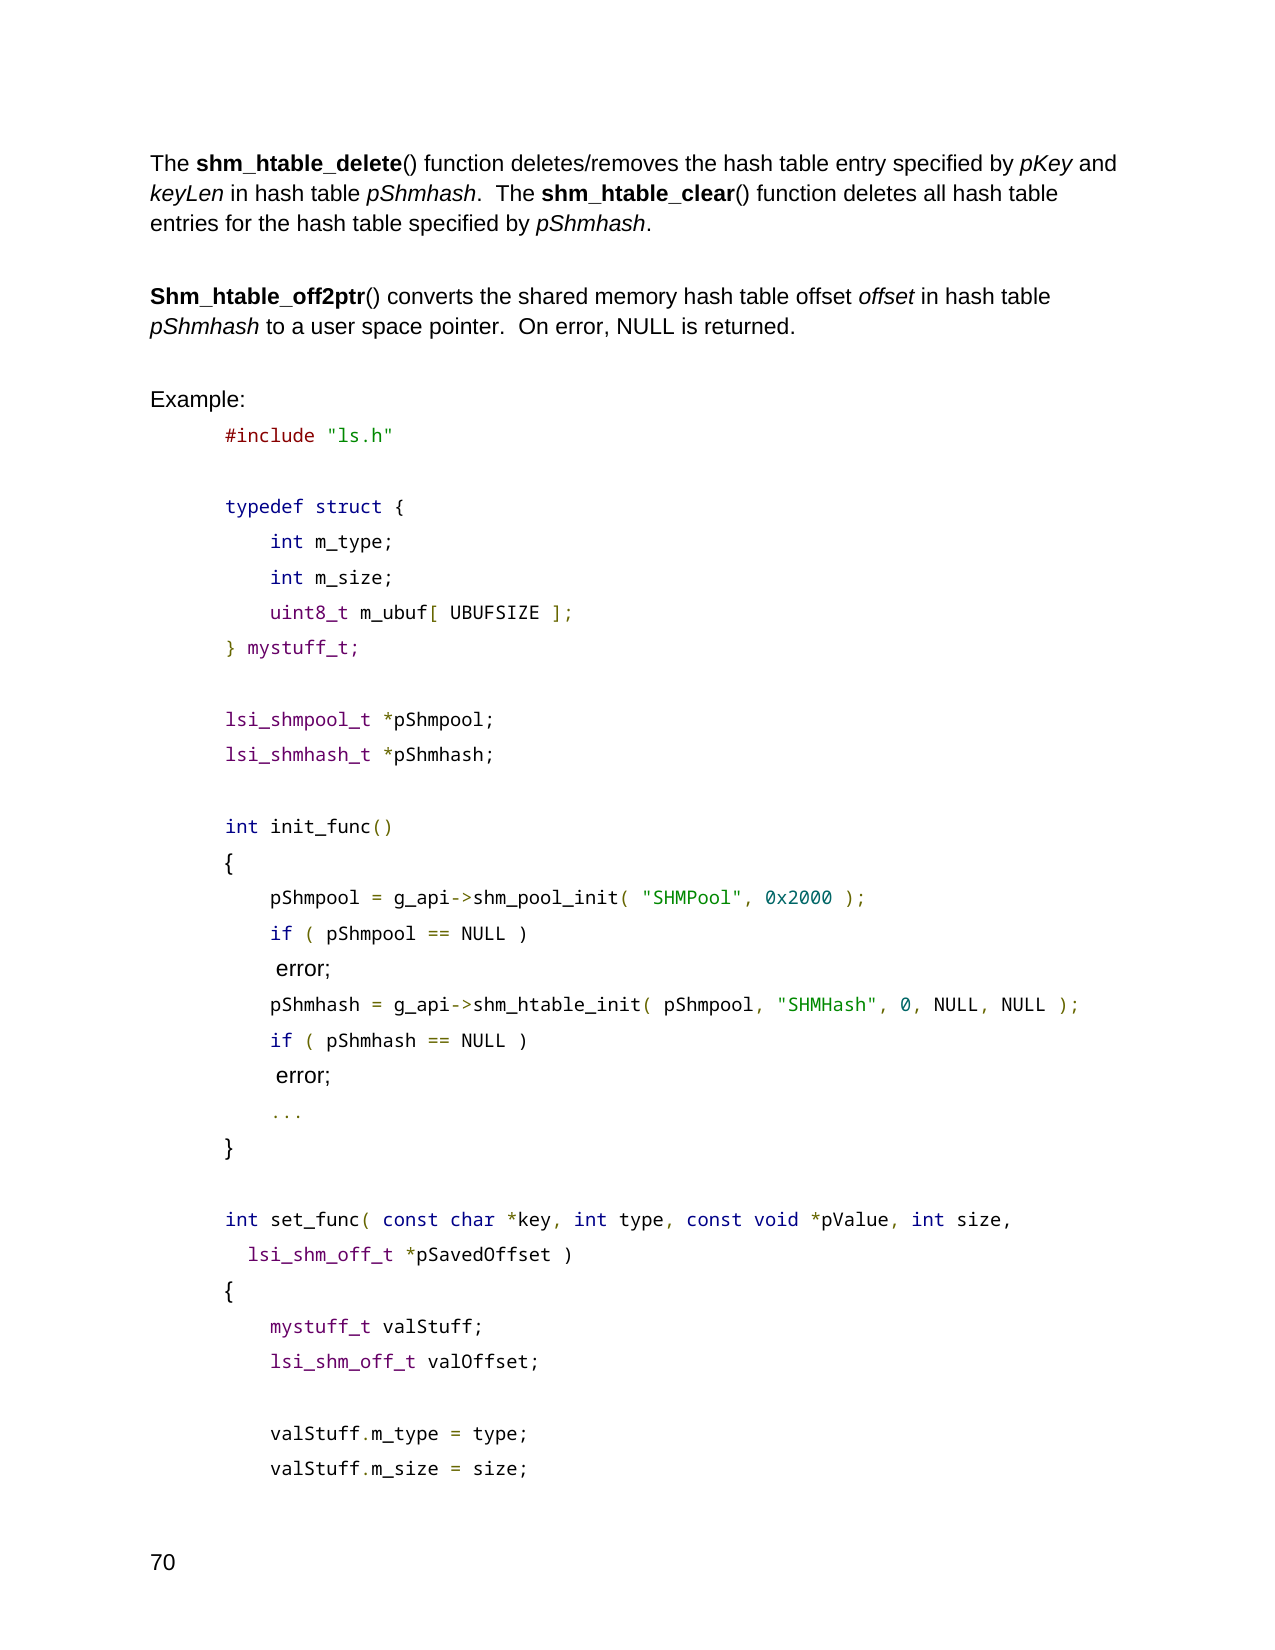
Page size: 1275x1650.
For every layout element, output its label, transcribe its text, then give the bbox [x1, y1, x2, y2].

text lsi_shmpool_t *pShmpool; [225, 706, 1125, 732]
text error; [225, 955, 1125, 982]
text pShmpool = g_api->shm_pool_init( "SHMPool", 0x2000 ); [225, 885, 1125, 910]
text int init_func() [225, 813, 1125, 839]
text uint8_t m_ubuf[ UBUFSIZE ]; [225, 599, 1125, 625]
text valStuff.m_type = type; [225, 1420, 1125, 1446]
text int m_size; [225, 564, 1125, 589]
text error; [225, 1062, 1125, 1088]
text lsi_shm_off_t valOffset; [225, 1348, 1125, 1374]
text lsi_shm_off_t *pSavedOffset ) [225, 1242, 1125, 1267]
text } [225, 1134, 1125, 1160]
text #include "ls.h" [225, 422, 1125, 447]
text if ( pShmpool == NULL ) [225, 920, 1125, 946]
text int set_func( const char *key, int type, const void *pValue, int size, [225, 1206, 1125, 1232]
text Shm_htable_off2ptr() converts the shared memory hash table offset offset in hash table pShmhash to a user space pointer. On error, NULL is returned. [150, 283, 1125, 339]
text lsi_shmhash_t *pShmhash; [225, 742, 1125, 767]
text mystuff_t valStuff; [225, 1313, 1125, 1339]
text int m_type; [225, 529, 1125, 554]
text valStuff.m_size = size; [225, 1455, 1125, 1481]
text pShmhash = g_api->shm_htable_init( pShmpool, "SHMHash", 0, NULL, NULL ); [225, 992, 1125, 1017]
text { [225, 848, 1125, 875]
text typedef struct { [225, 493, 1125, 519]
text } mystuff_t; [225, 635, 1125, 660]
text ... [225, 1098, 1125, 1124]
text if ( pShmhash == NULL ) [225, 1027, 1125, 1052]
text The shm_htable_delete() function deletes/removes the hash table entry specified by pKey and keyLen in hash table pShmhash. The shm_htable_clear() function deletes all hash table entries for the hash table specified by pShmhash. [150, 150, 1125, 237]
text { [225, 1277, 1125, 1303]
text Example: [150, 386, 1125, 412]
